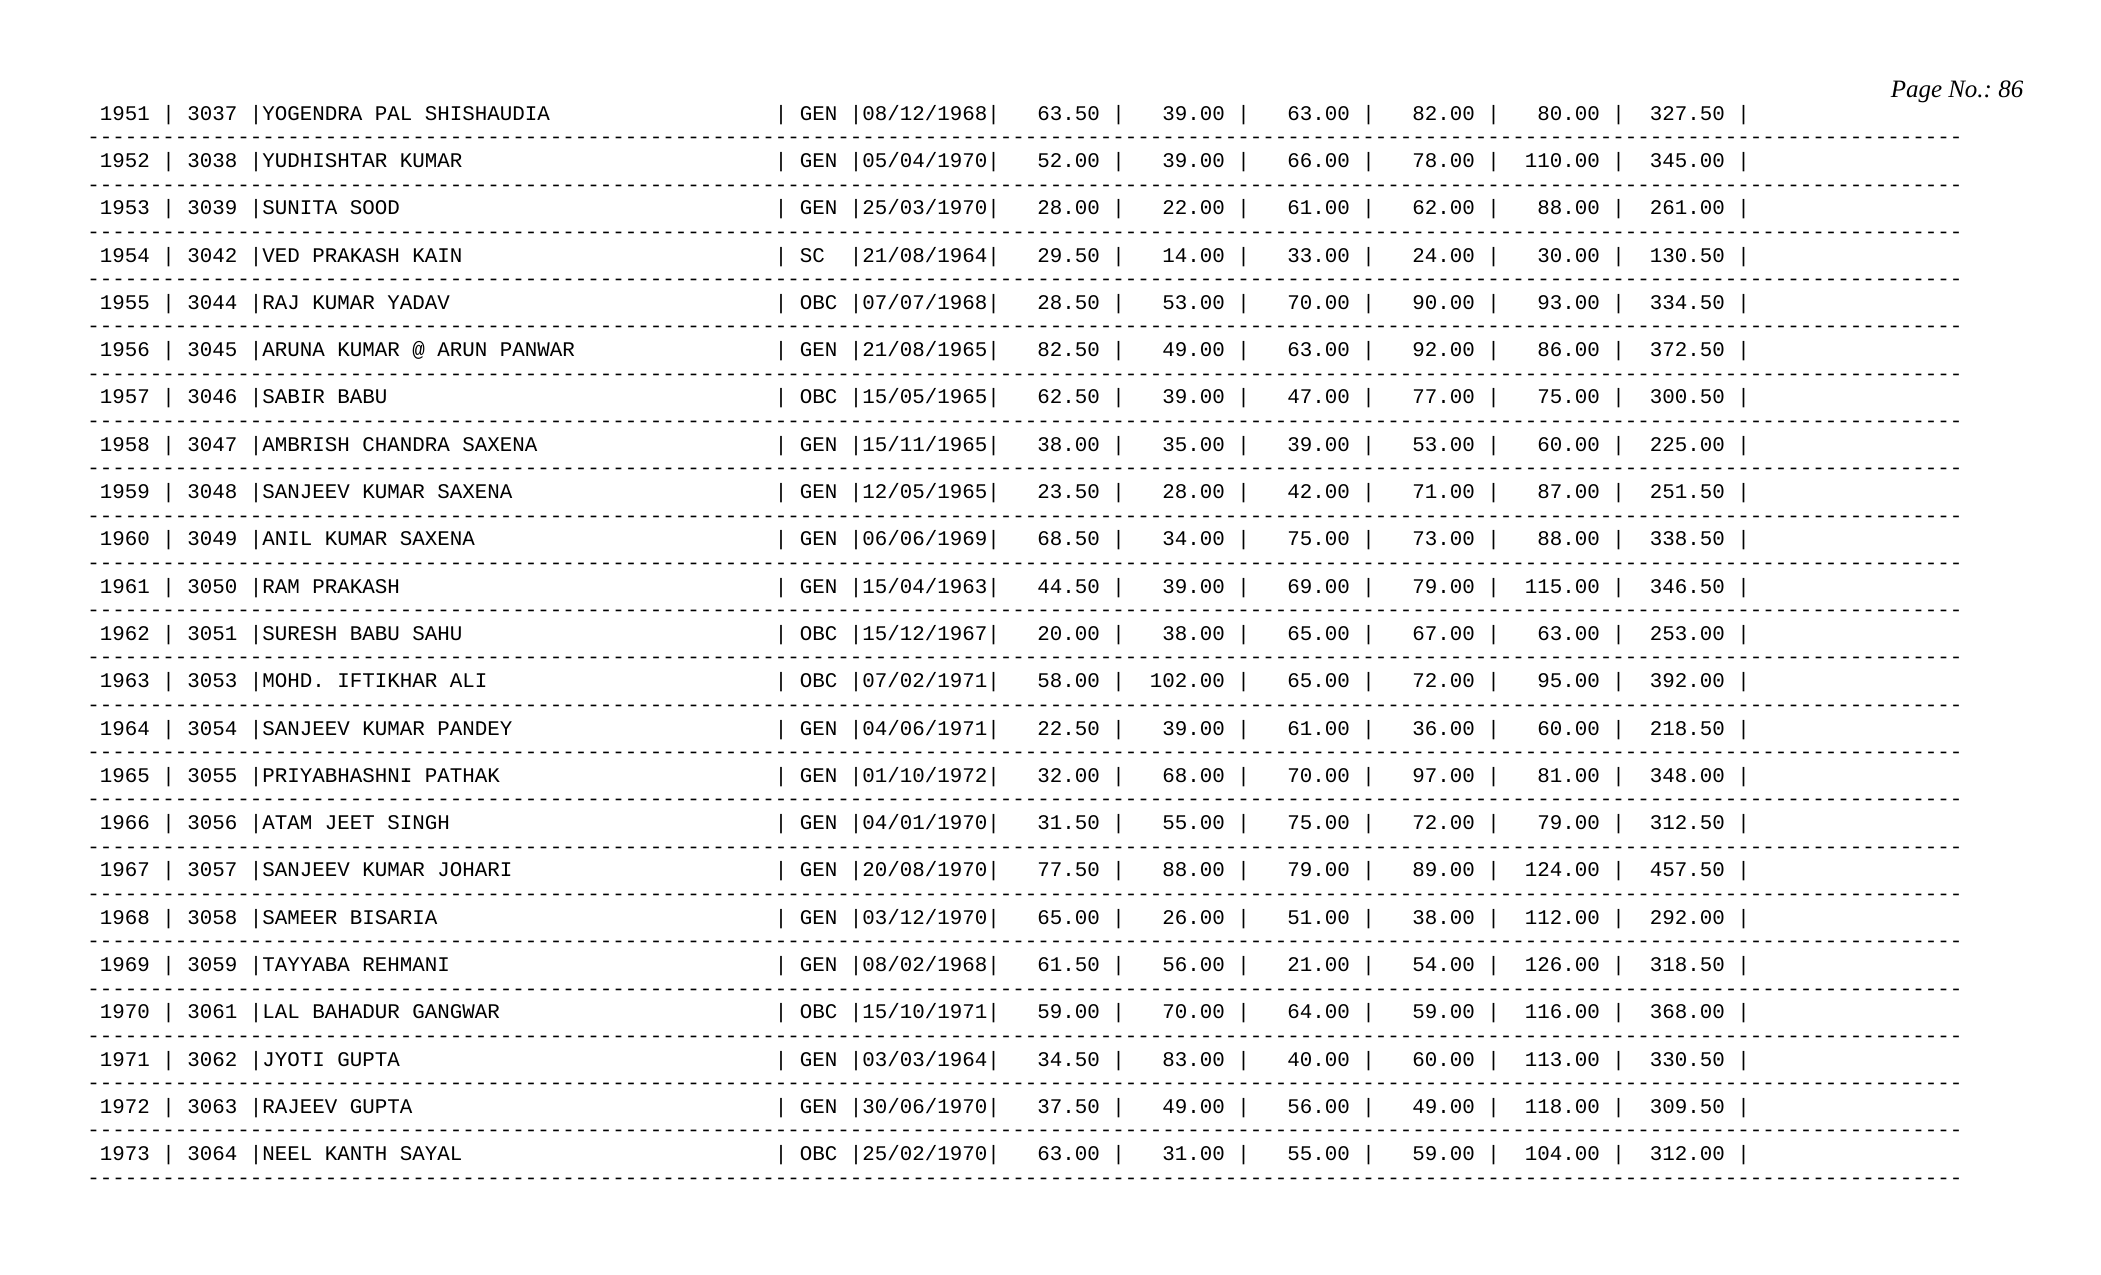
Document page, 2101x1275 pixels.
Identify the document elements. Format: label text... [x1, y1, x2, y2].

text ------------------------------------------------------------------------------------------------------------------------------------------------------ [87, 363, 2025, 386]
text ------------------------------------------------------------------------------------------------------------------------------------------------------ [87, 883, 2025, 907]
text 1971 | 3062 |JYOTI GUPTA | GEN |03/03/1964| 34.50 | 83.00 | 40.00 | 60.00 | 113.00 | 330.50 | [87, 1048, 2025, 1072]
text ------------------------------------------------------------------------------------------------------------------------------------------------------ [87, 930, 2025, 954]
text ------------------------------------------------------------------------------------------------------------------------------------------------------ [87, 316, 2025, 339]
text 1968 | 3058 |SAMEER BISARIA | GEN |03/12/1970| 65.00 | 26.00 | 51.00 | 38.00 | 112.00 | 292.00 | [87, 907, 2025, 930]
text 1964 | 3054 |SANJEEV KUMAR PANDEY | GEN |04/06/1971| 22.50 | 39.00 | 61.00 | 36.00 | 60.00 | 218.50 | [87, 717, 2025, 741]
text 1969 | 3059 |TAYYABA REHMANI | GEN |08/02/1968| 61.50 | 56.00 | 21.00 | 54.00 | 126.00 | 318.50 | [87, 954, 2025, 978]
text ------------------------------------------------------------------------------------------------------------------------------------------------------ [87, 836, 2025, 859]
text ------------------------------------------------------------------------------------------------------------------------------------------------------ [87, 788, 2025, 812]
text ------------------------------------------------------------------------------------------------------------------------------------------------------ [87, 741, 2025, 765]
text ------------------------------------------------------------------------------------------------------------------------------------------------------ [87, 694, 2025, 717]
text 1960 | 3049 |ANIL KUMAR SAXENA | GEN |06/06/1969| 68.50 | 34.00 | 75.00 | 73.00 | 88.00 | 338.50 | [87, 528, 2025, 552]
text 1961 | 3050 |RAM PRAKASH | GEN |15/04/1963| 44.50 | 39.00 | 69.00 | 79.00 | 115.00 | 346.50 | [87, 576, 2025, 599]
text 1951 | 3037 |YOGENDRA PAL SHISHAUDIA | GEN |08/12/1968| 63.50 | 39.00 | 63.00 | 82.00 | 80.00 | 327.50 | [87, 103, 2025, 126]
text 1973 | 3064 |NEEL KANTH SAYAL | OBC |25/02/1970| 63.00 | 31.00 | 55.00 | 59.00 | 104.00 | 312.00 | [87, 1143, 2025, 1167]
text ------------------------------------------------------------------------------------------------------------------------------------------------------ [87, 1072, 2025, 1096]
text 1972 | 3063 |RAJEEV GUPTA | GEN |30/06/1970| 37.50 | 49.00 | 56.00 | 49.00 | 118.00 | 309.50 | [87, 1096, 2025, 1119]
text ------------------------------------------------------------------------------------------------------------------------------------------------------ [87, 410, 2025, 434]
text 1963 | 3053 |MOHD. IFTIKHAR ALI | OBC |07/02/1971| 58.00 | 102.00 | 65.00 | 72.00 | 95.00 | 392.00 | [87, 670, 2025, 694]
text 1956 | 3045 |ARUNA KUMAR @ ARUN PANWAR | GEN |21/08/1965| 82.50 | 49.00 | 63.00 | 92.00 | 86.00 | 372.50 | [87, 339, 2025, 363]
text 1954 | 3042 |VED PRAKASH KAIN | SC |21/08/1964| 29.50 | 14.00 | 33.00 | 24.00 | 30.00 | 130.50 | [87, 244, 2025, 268]
text 1970 | 3061 |LAL BAHADUR GANGWAR | OBC |15/10/1971| 59.00 | 70.00 | 64.00 | 59.00 | 116.00 | 368.00 | [87, 1001, 2025, 1025]
text 1958 | 3047 |AMBRISH CHANDRA SAXENA | GEN |15/11/1965| 38.00 | 35.00 | 39.00 | 53.00 | 60.00 | 225.00 | [87, 434, 2025, 457]
text ------------------------------------------------------------------------------------------------------------------------------------------------------ [87, 1119, 2025, 1143]
text 1966 | 3056 |ATAM JEET SINGH | GEN |04/01/1970| 31.50 | 55.00 | 75.00 | 72.00 | 79.00 | 312.50 | [87, 812, 2025, 836]
text ------------------------------------------------------------------------------------------------------------------------------------------------------ [87, 268, 2025, 292]
text 1952 | 3038 |YUDHISHTAR KUMAR | GEN |05/04/1970| 52.00 | 39.00 | 66.00 | 78.00 | 110.00 | 345.00 | [87, 150, 2025, 174]
text ------------------------------------------------------------------------------------------------------------------------------------------------------ [87, 457, 2025, 481]
text ------------------------------------------------------------------------------------------------------------------------------------------------------ [87, 505, 2025, 528]
text 1962 | 3051 |SURESH BABU SAHU | OBC |15/12/1967| 20.00 | 38.00 | 65.00 | 67.00 | 63.00 | 253.00 | [87, 623, 2025, 647]
text 1967 | 3057 |SANJEEV KUMAR JOHARI | GEN |20/08/1970| 77.50 | 88.00 | 79.00 | 89.00 | 124.00 | 457.50 | [87, 859, 2025, 883]
text 1957 | 3046 |SABIR BABU | OBC |15/05/1965| 62.50 | 39.00 | 47.00 | 77.00 | 75.00 | 300.50 | [87, 386, 2025, 410]
text ------------------------------------------------------------------------------------------------------------------------------------------------------ [87, 221, 2025, 244]
text 1953 | 3039 |SUNITA SOOD | GEN |25/03/1970| 28.00 | 22.00 | 61.00 | 62.00 | 88.00 | 261.00 | [87, 197, 2025, 221]
text ------------------------------------------------------------------------------------------------------------------------------------------------------ [87, 174, 2025, 197]
text ------------------------------------------------------------------------------------------------------------------------------------------------------ [87, 978, 2025, 1001]
text ------------------------------------------------------------------------------------------------------------------------------------------------------ [87, 552, 2025, 576]
text ------------------------------------------------------------------------------------------------------------------------------------------------------ [87, 126, 2025, 150]
text 1959 | 3048 |SANJEEV KUMAR SAXENA | GEN |12/05/1965| 23.50 | 28.00 | 42.00 | 71.00 | 87.00 | 251.50 | [87, 481, 2025, 505]
text ------------------------------------------------------------------------------------------------------------------------------------------------------ [87, 1167, 2025, 1190]
text ------------------------------------------------------------------------------------------------------------------------------------------------------ [87, 599, 2025, 623]
text ------------------------------------------------------------------------------------------------------------------------------------------------------ [87, 1025, 2025, 1048]
text ------------------------------------------------------------------------------------------------------------------------------------------------------ [87, 647, 2025, 670]
text 1965 | 3055 |PRIYABHASHNI PATHAK | GEN |01/10/1972| 32.00 | 68.00 | 70.00 | 97.00 | 81.00 | 348.00 | [87, 765, 2025, 788]
text 1955 | 3044 |RAJ KUMAR YADAV | OBC |07/07/1968| 28.50 | 53.00 | 70.00 | 90.00 | 93.00 | 334.50 | [87, 292, 2025, 316]
